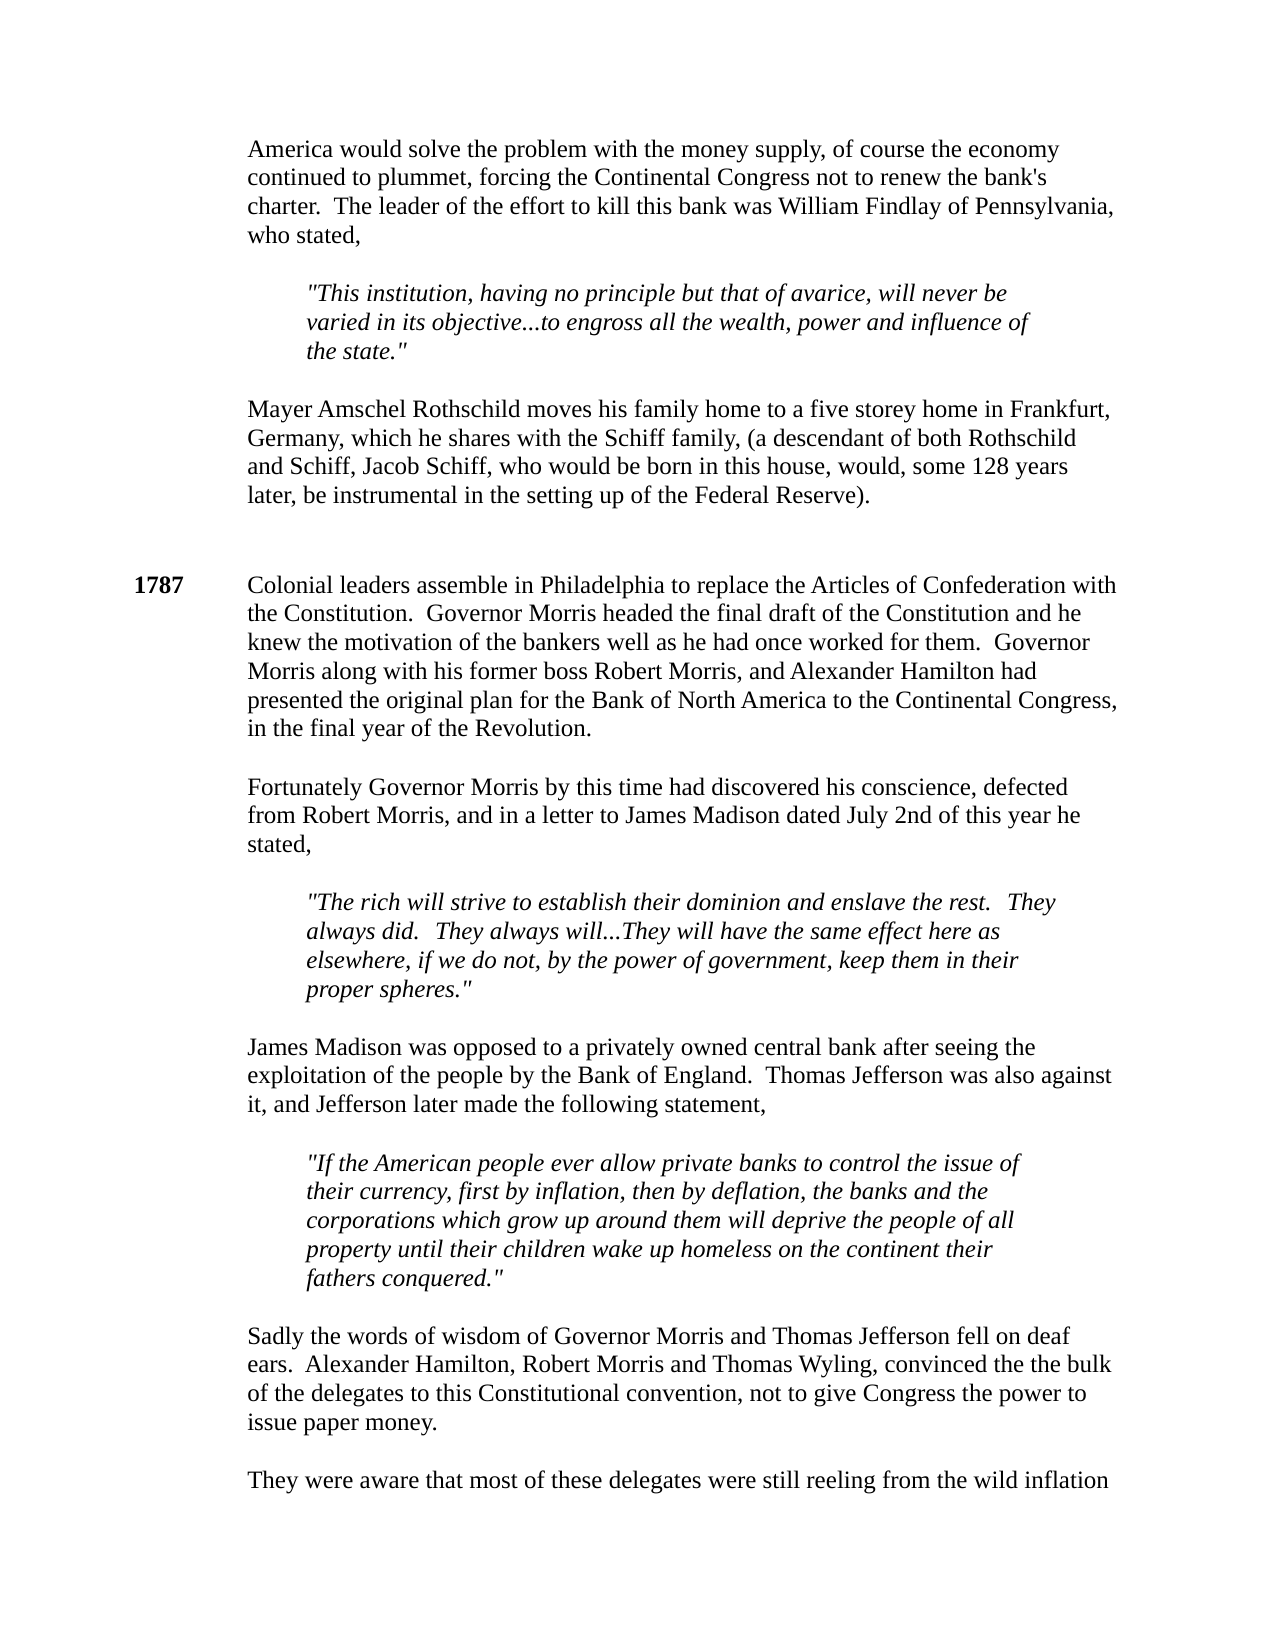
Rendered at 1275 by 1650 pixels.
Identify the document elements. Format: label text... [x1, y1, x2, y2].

table_cell [118, 118, 231, 554]
table_cell America would solve the problem with the money supply, of course the economy continued to plummet, forcing the Continental Congress not to renew the bank's charter. The leader of the effort to kill this bank was William Findlay of Pennsylvania, who stated, "This institution, having no principle but that of avarice, will never be varied in its objective...to engross all the wealth, power and influence of the state." Mayer Amschel Rothschild moves his family home to a five storey home in Frankfurt, Germany, which he shares with the Schiff family, (a descendant of both Rothschild and Schiff, Jacob Schiff, who would be born in this house, would, some 128 years later, be instrumental in the setting up of the Federal Reserve). [231, 118, 1134, 554]
table_cell 1787 [118, 554, 231, 1510]
table_cell Colonial leaders assemble in Philadelphia to replace the Articles of Confederation with the Constitution. Governor Morris headed the final draft of the Constitution and he knew the motivation of the bankers well as he had once worked for them. Governor Morris along with his former boss Robert Morris, and Alexander Hamilton had presented the original plan for the Bank of North America to the Continental Congress, in the final year of the Revolution. Fortunately Governor Morris by this time had discovered his conscience, defected from Robert Morris, and in a letter to James Madison dated July 2nd of this year he stated, "The rich will strive to establish their dominion and enslave the rest. They always did. They always will...They will have the same effect here as elsewhere, if we do not, by the power of government, keep them in their proper spheres." James Madison was opposed to a privately owned central bank after seeing the exploitation of the people by the Bank of England. Thomas Jefferson was also against it, and Jefferson later made the following statement, "If the American people ever allow private banks to control the issue of their currency, first by inflation, then by deflation, the banks and the corporations which grow up around them will deprive the people of all property until their children wake up homeless on the continent their fathers conquered." Sadly the words of wisdom of Governor Morris and Thomas Jefferson fell on deaf ears. Alexander Hamilton, Robert Morris and Thomas Wyling, convinced the the bulk of the delegates to this Constitutional convention, not to give Congress the power to issue paper money. They were aware that most of these delegates were still reeling from the wild inflation [231, 554, 1134, 1510]
